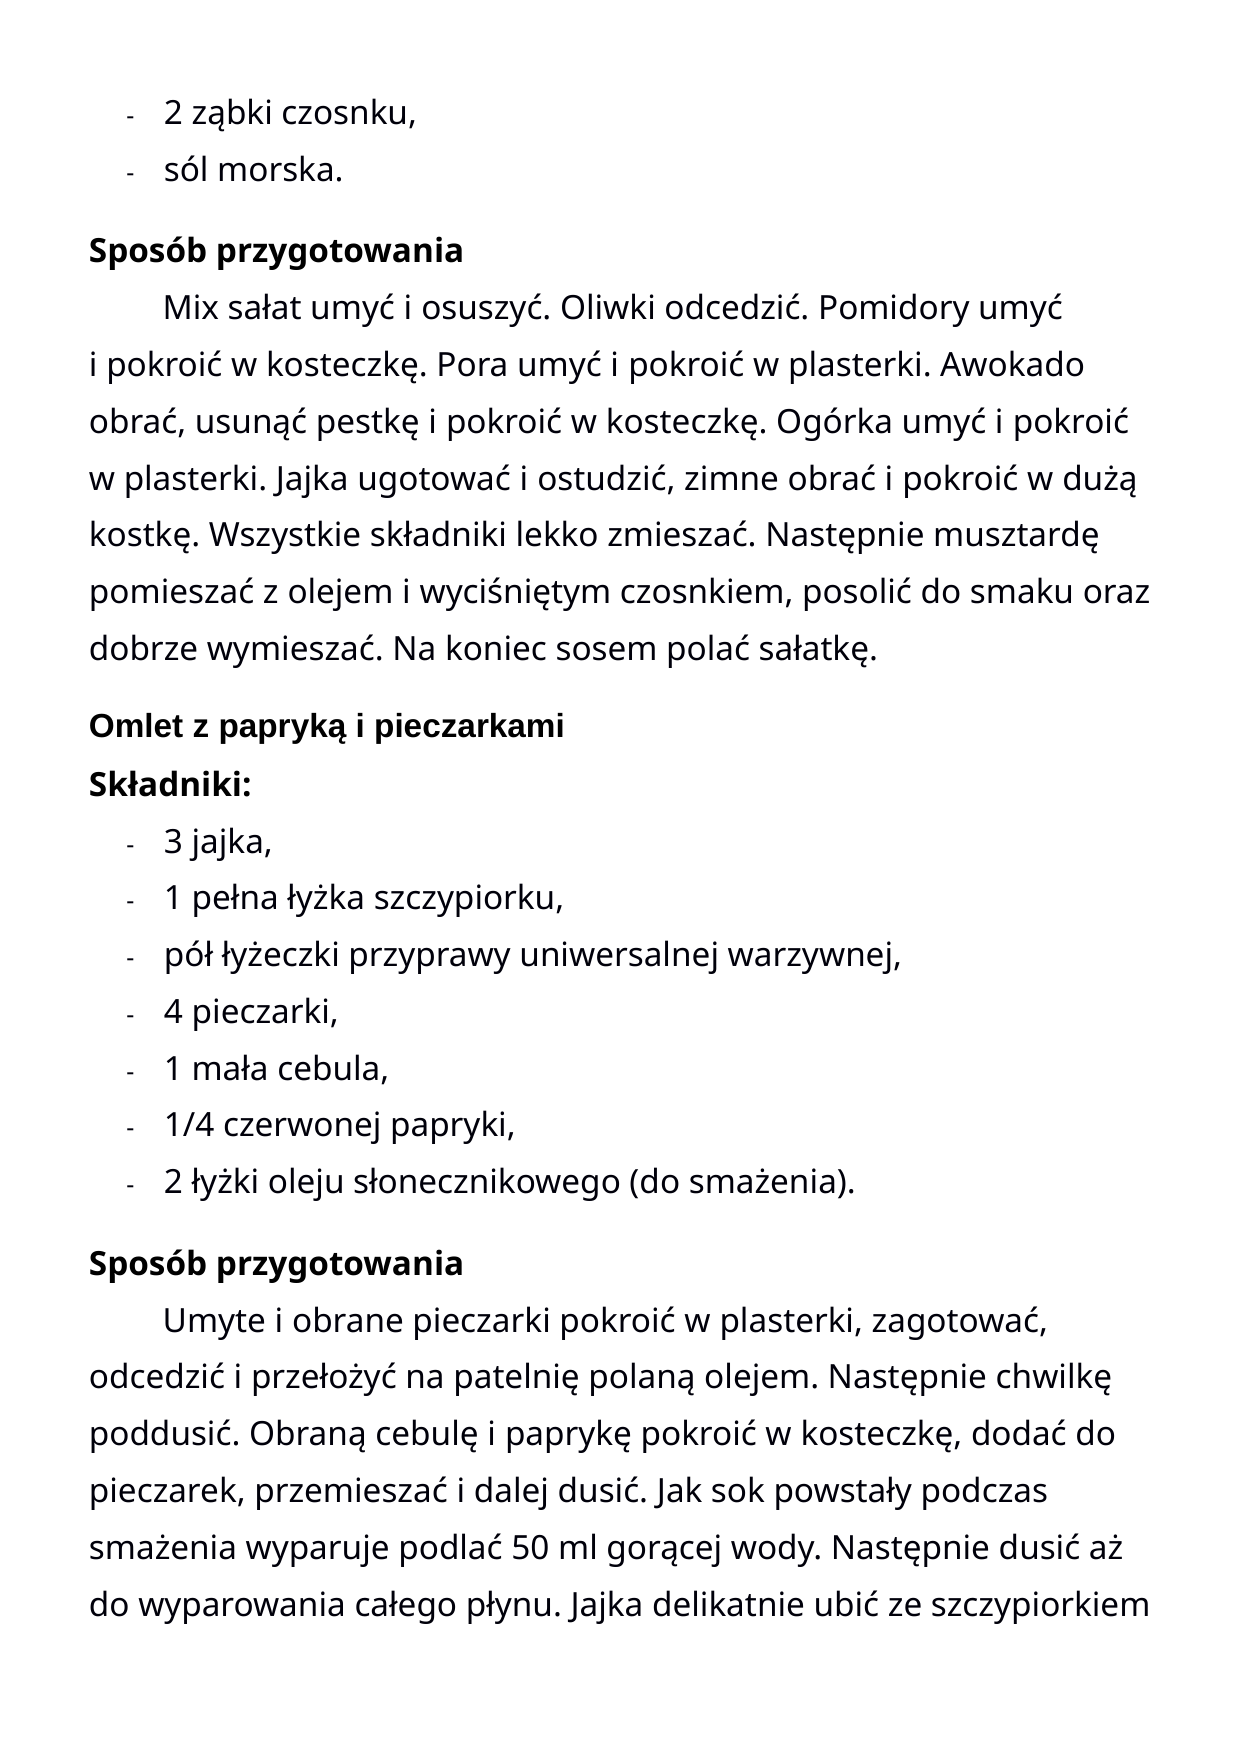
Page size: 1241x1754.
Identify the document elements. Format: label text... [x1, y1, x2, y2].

text Składniki: [89, 761, 1152, 806]
text Sposób przygotowania [89, 1240, 1152, 1285]
list 1/4 czerwonej papryki, [126, 1101, 1152, 1147]
text Sposób przygotowania [89, 227, 1152, 273]
text Mix sałat umyć i osuszyć. Oliwki odcedzić. Pomidory umyć i pokroić w kosteczkę. Pora umyć i pokroić w plasterki. Awokado obrać, usunąć pestkę i pokroić w kosteczkę. Ogórka umyć i pokroić w plasterki. Jajka ugotować i ostudzić, zimne obrać i pokroić w dużą kostkę. Wszystkie składniki lekko zmieszać. Następnie musztardę pomieszać z olejem i wyciśniętym czosnkiem, posolić do smaku oraz dobrze wymieszać. Na koniec sosem polać sałatkę. [89, 284, 1152, 670]
list 1 mała cebula, [126, 1044, 1152, 1090]
list sól morska. [126, 145, 1152, 191]
list 4 pieczarki, [126, 988, 1152, 1033]
list 2 ząbki czosnku, [126, 89, 1152, 134]
list 3 jajka, [126, 817, 1152, 863]
list pół łyżeczki przyprawy uniwersalnej warzywnej, [126, 931, 1152, 976]
text Umyte i obrane pieczarki pokroić w plasterki, zagotować, odcedzić i przełożyć na patelnię polaną olejem. Następnie chwilkę poddusić. Obraną cebulę i paprykę pokroić w kosteczkę, dodać do pieczarek, przemieszać i dalej dusić. Jak sok powstały podczas smażenia wyparuje podlać 50 ml gorącej wody. Następnie dusić aż do wyparowania całego płynu. Jajka delikatnie ubić ze szczypiorkiem [89, 1297, 1152, 1626]
list 1 pełna łyżka szczypiorku, [126, 874, 1152, 919]
subtitle Omlet z papryką i pieczarkami [89, 706, 1152, 745]
list 2 łyżki oleju słonecznikowego (do smażenia). [126, 1158, 1152, 1203]
